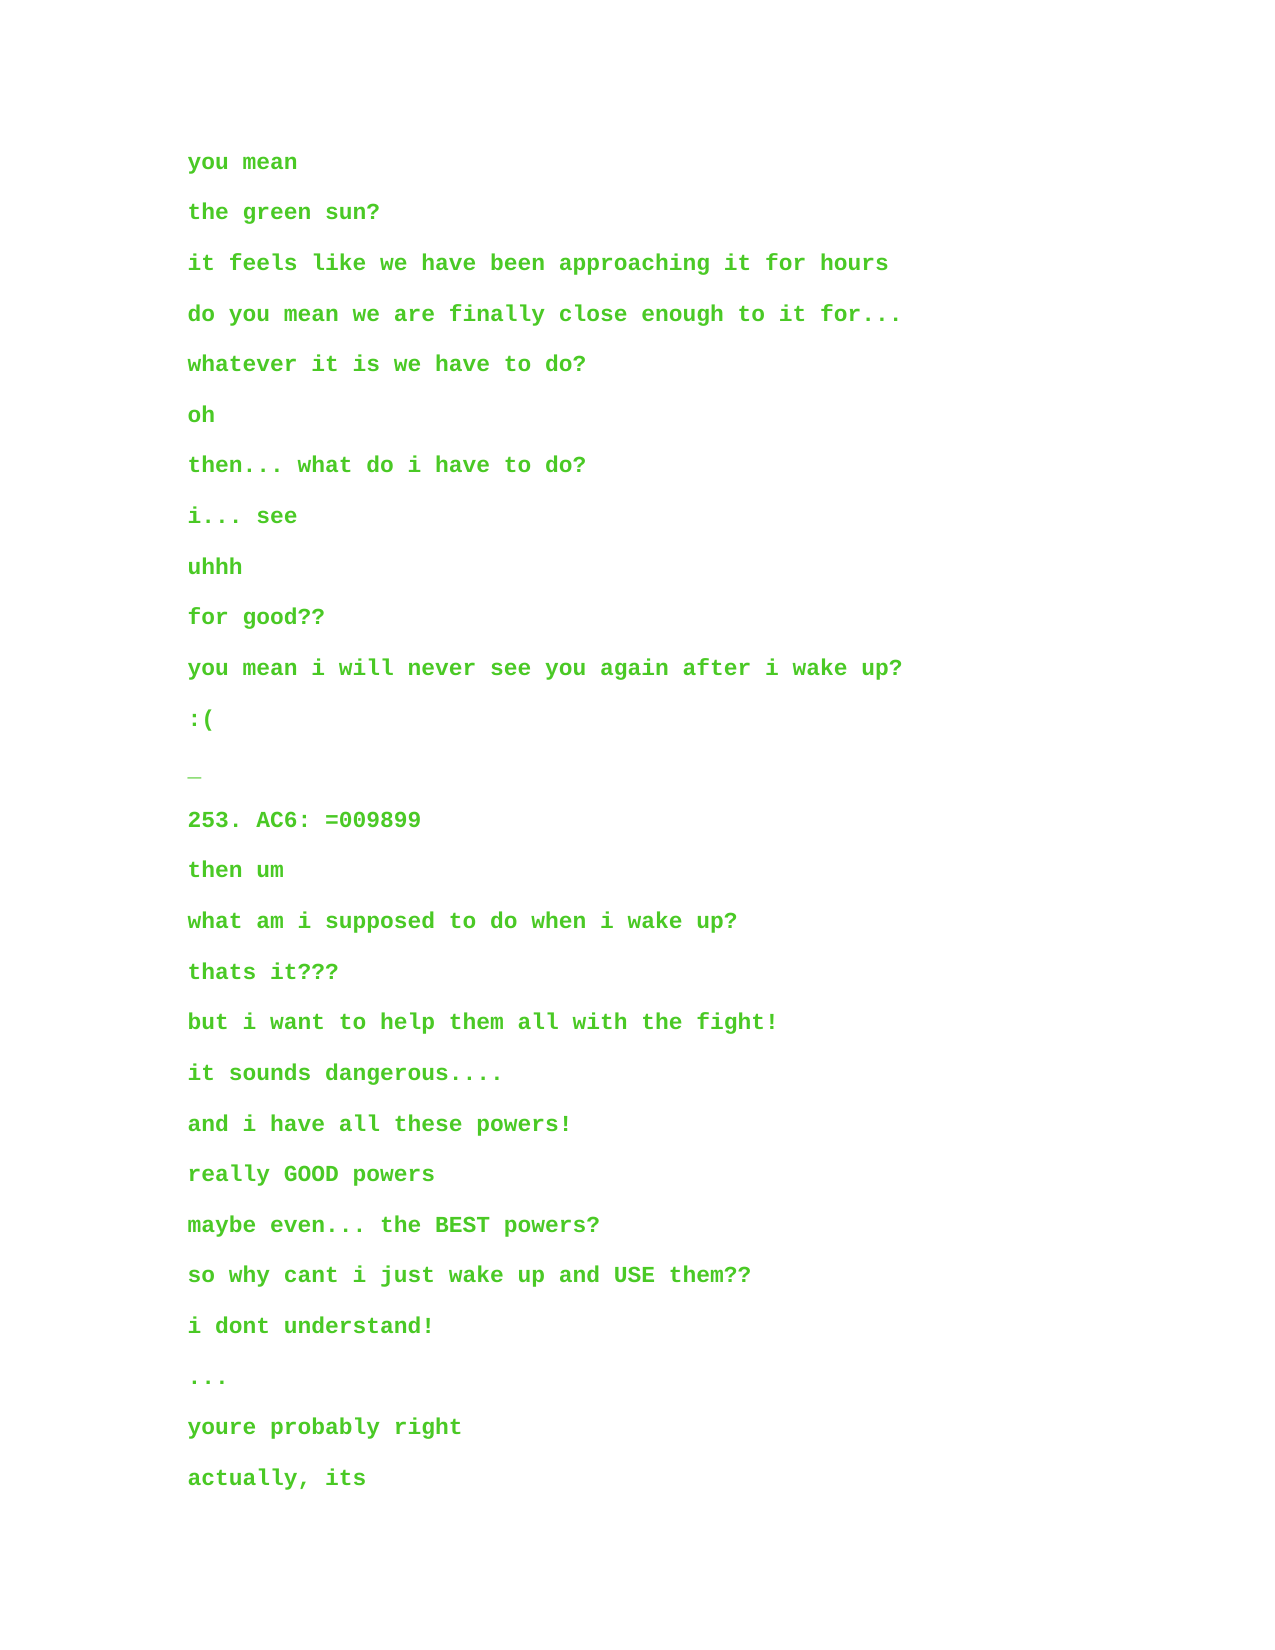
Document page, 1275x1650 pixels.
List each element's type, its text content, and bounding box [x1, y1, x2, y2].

text :( [187, 707, 1087, 733]
text youre probably right [187, 1416, 1087, 1442]
text do you mean we are finally close enough to it for... [187, 302, 1087, 328]
text whatever it is we have to do? [187, 352, 1087, 378]
text actually, its [187, 1466, 1087, 1492]
text really GOOD powers [187, 1162, 1087, 1188]
text _ [187, 757, 1087, 783]
text for good?? [187, 606, 1087, 632]
text and i have all these powers! [187, 1112, 1087, 1138]
text uhhh [187, 555, 1087, 581]
text the green sun? [187, 201, 1087, 227]
text it sounds dangerous.... [187, 1061, 1087, 1087]
text ... [187, 1365, 1087, 1391]
text what am i supposed to do when i wake up? [187, 909, 1087, 935]
text so why cant i just wake up and USE them?? [187, 1264, 1087, 1290]
text you mean i will never see you again after i wake up? [187, 656, 1087, 682]
text thats it??? [187, 960, 1087, 986]
text then... what do i have to do? [187, 454, 1087, 480]
text i dont understand! [187, 1314, 1087, 1340]
text 253. AC6: =009899 [187, 808, 1087, 834]
text i... see [187, 504, 1087, 530]
text you mean [187, 150, 1087, 176]
text then um [187, 859, 1087, 885]
text oh [187, 403, 1087, 429]
text maybe even... the BEST powers? [187, 1213, 1087, 1239]
text but i want to help them all with the fight! [187, 1011, 1087, 1037]
text it feels like we have been approaching it for hours [187, 251, 1087, 277]
